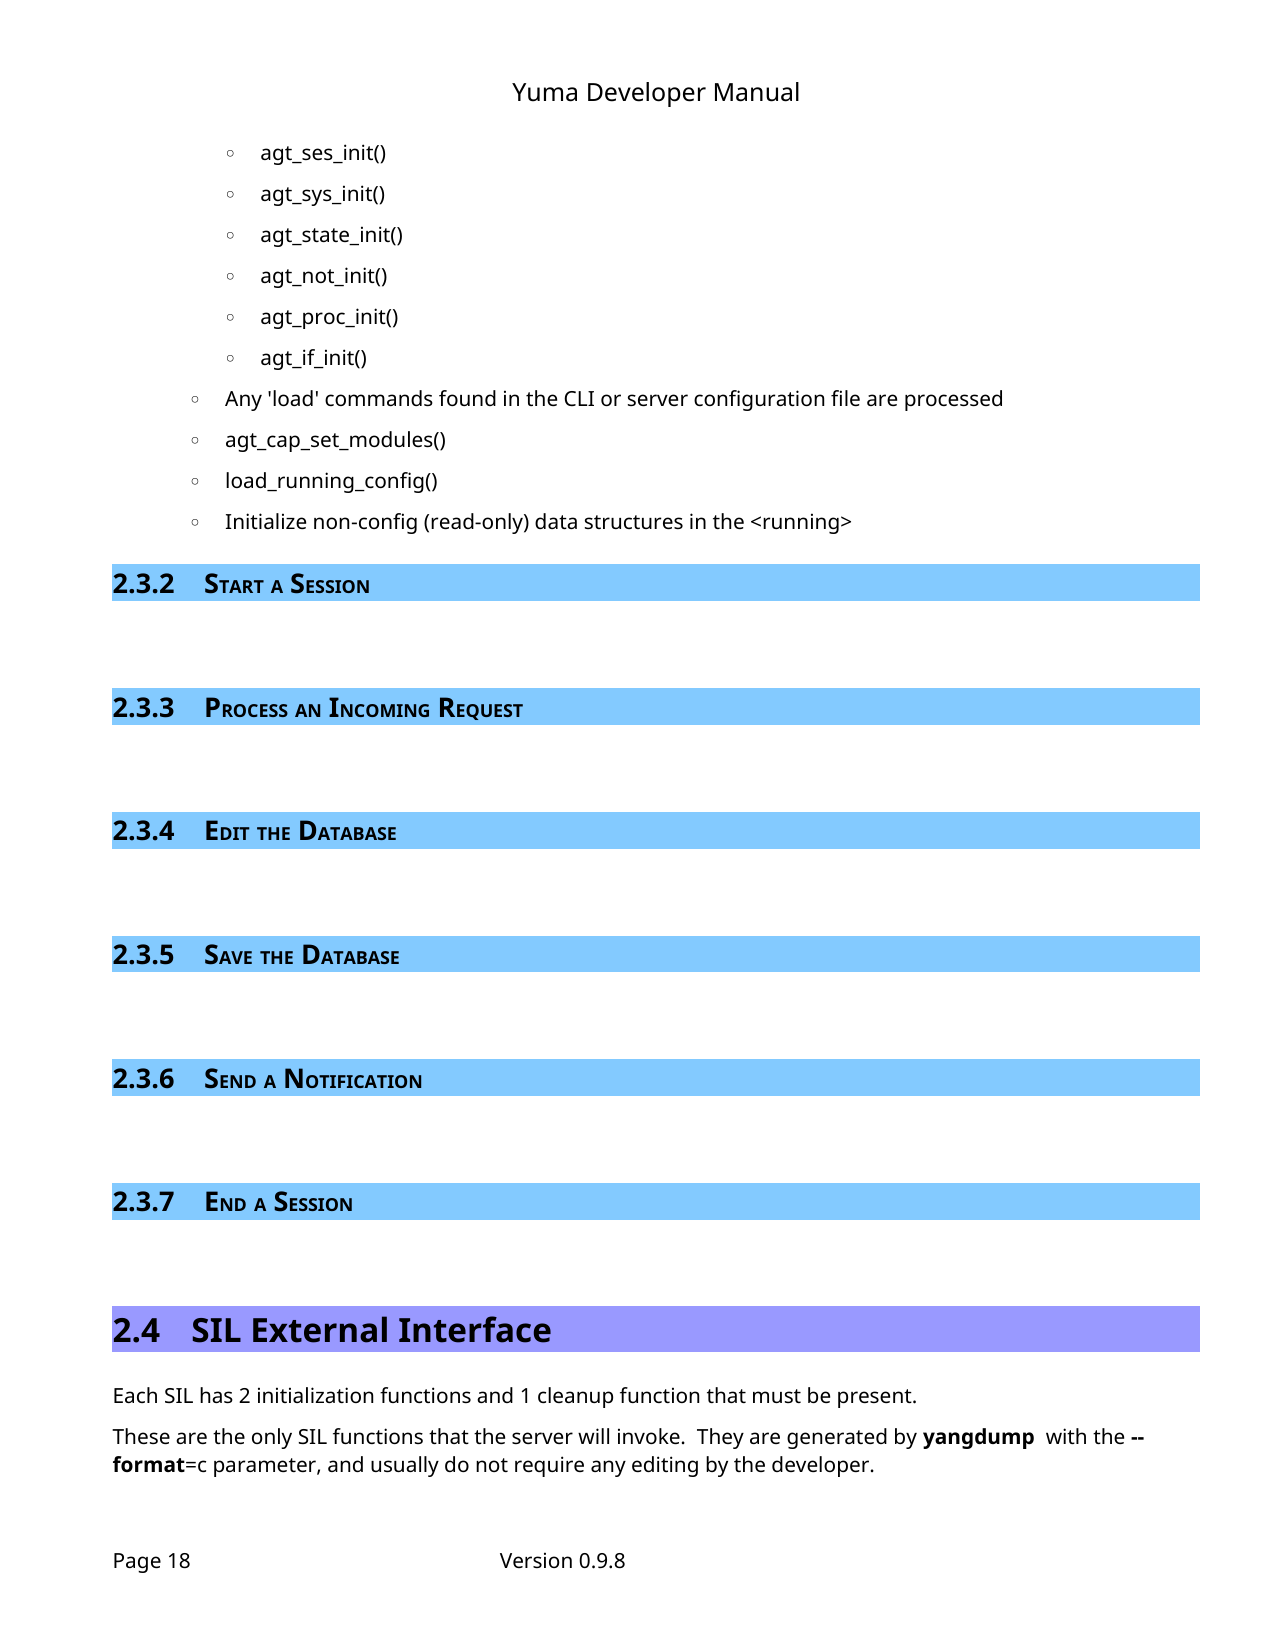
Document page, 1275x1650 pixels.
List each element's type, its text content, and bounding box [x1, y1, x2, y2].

text These are the only SIL functions that the server will invoke. They are generated by yangdump with the --format=c parameter, and usually do not require any editing by the developer. [112, 1422, 1200, 1479]
subtitle Edit the Database [112, 812, 1200, 849]
subtitle Start a Session [112, 564, 1200, 601]
subtitle End a Session [112, 1183, 1200, 1220]
list Any 'load' commands found in the CLI or server configuration file are processed [187, 384, 1200, 413]
list load_running_config() [187, 466, 1200, 494]
subtitle Process an Incoming Request [112, 688, 1200, 725]
subtitle SIL External Interface [112, 1306, 1200, 1352]
subtitle Save the Database [112, 936, 1200, 972]
subtitle Send a Notification [112, 1059, 1200, 1096]
list agt_not_init() [223, 261, 1200, 290]
text Each SIL has 2 initialization functions and 1 cleanup function that must be present. [112, 1381, 1200, 1409]
list agt_state_init() [223, 220, 1200, 249]
list agt_if_init() [223, 343, 1200, 372]
list agt_proc_init() [223, 302, 1200, 331]
list agt_sys_init() [223, 179, 1200, 208]
list Initialize non-config (read-only) data structures in the <running> [187, 507, 1200, 535]
list agt_cap_set_modules() [187, 425, 1200, 453]
list agt_ses_init() [223, 138, 1200, 167]
